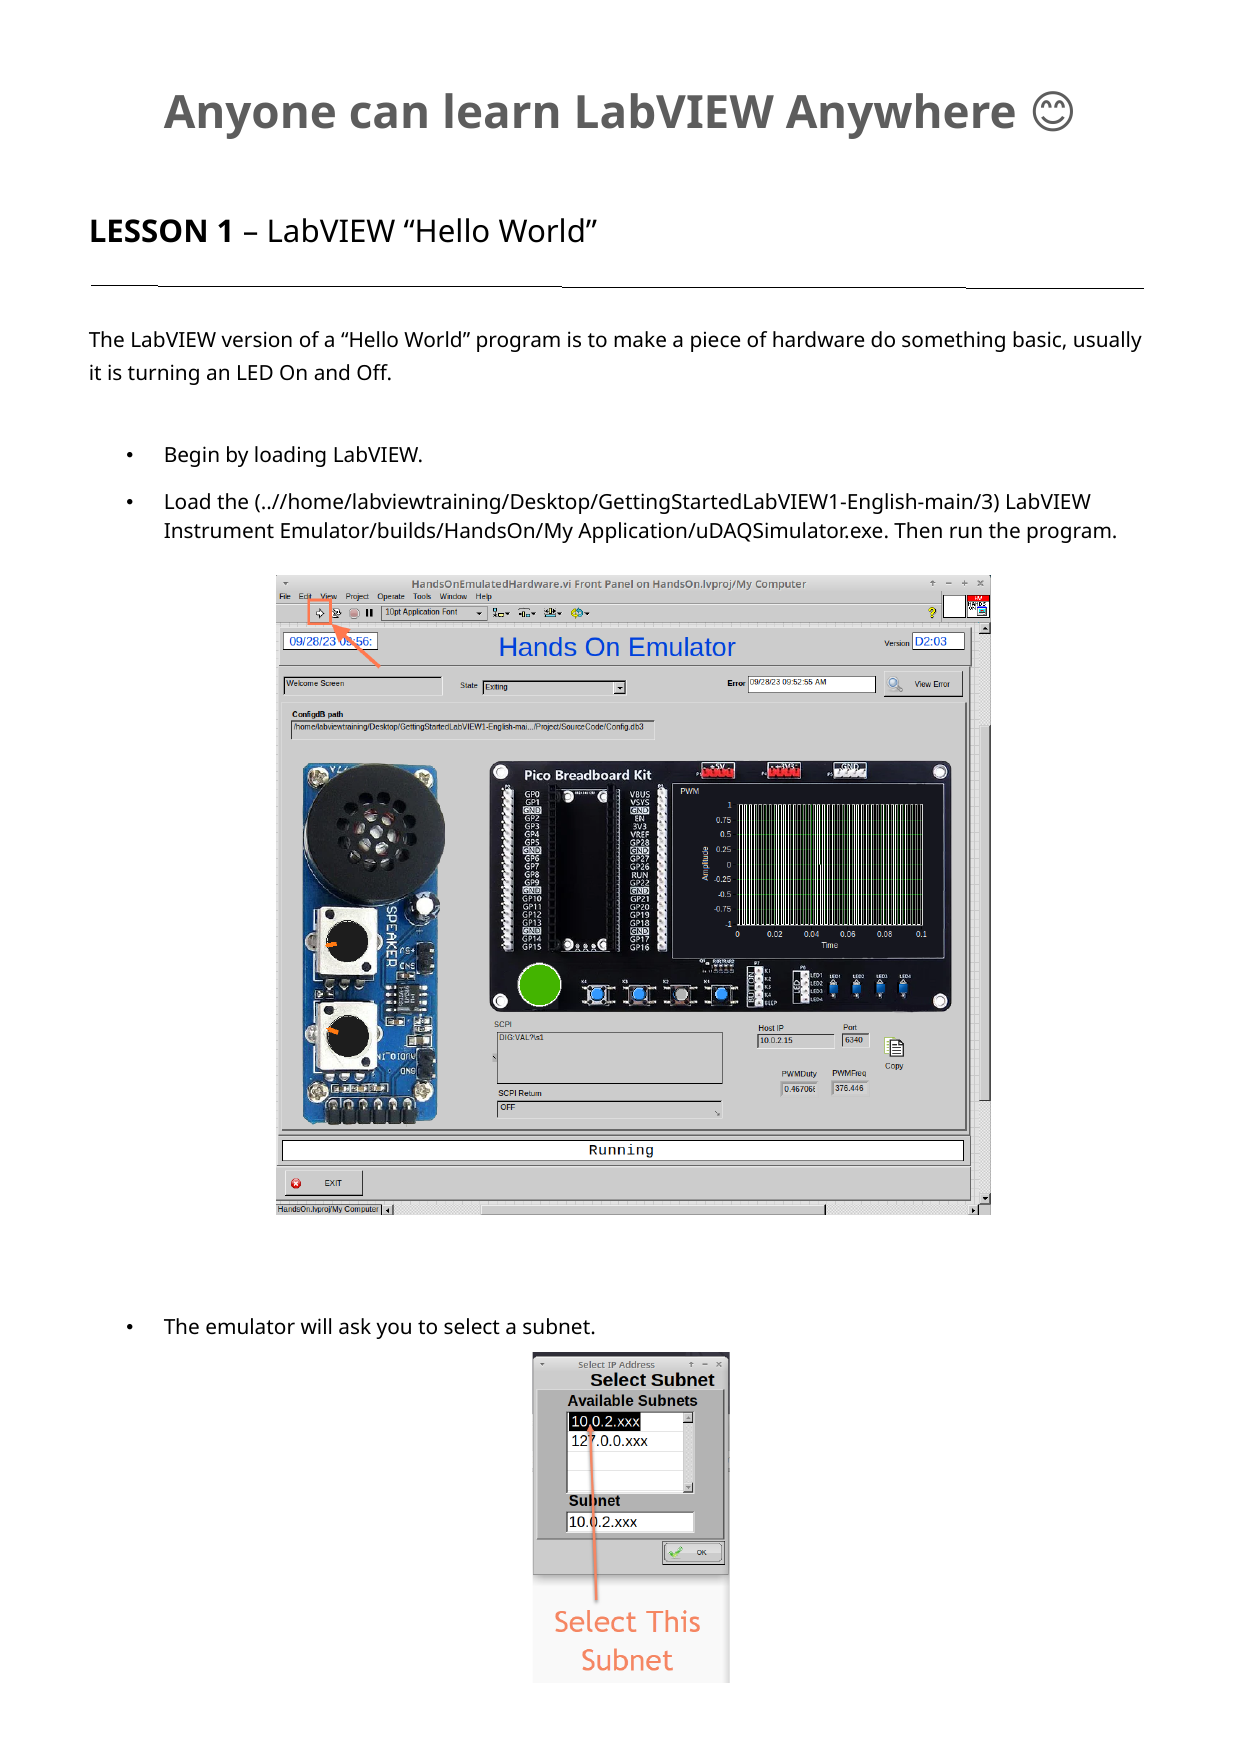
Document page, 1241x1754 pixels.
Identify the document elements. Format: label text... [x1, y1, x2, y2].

list The emulator will ask you to select a subnet. [126, 1312, 1152, 1341]
subtitle LESSON 1 – LabVIEW “Hello World” [88, 209, 1152, 252]
list Begin by loading LabVIEW. [126, 440, 1152, 469]
list Load the (..//home/labviewtraining/Desktop/GettingStartedLabVIEW1-English-main/3) LabVIEW Instrument Emulator/builds/HandsOn/My Application/uDAQSimulator.exe. Then run the program. [126, 487, 1152, 544]
picture [276, 575, 991, 1215]
text The LabVIEW version of a “Hello World” program is to make a piece of hardware do something basic, usually it is turning an LED On and Off. [88, 325, 1152, 386]
